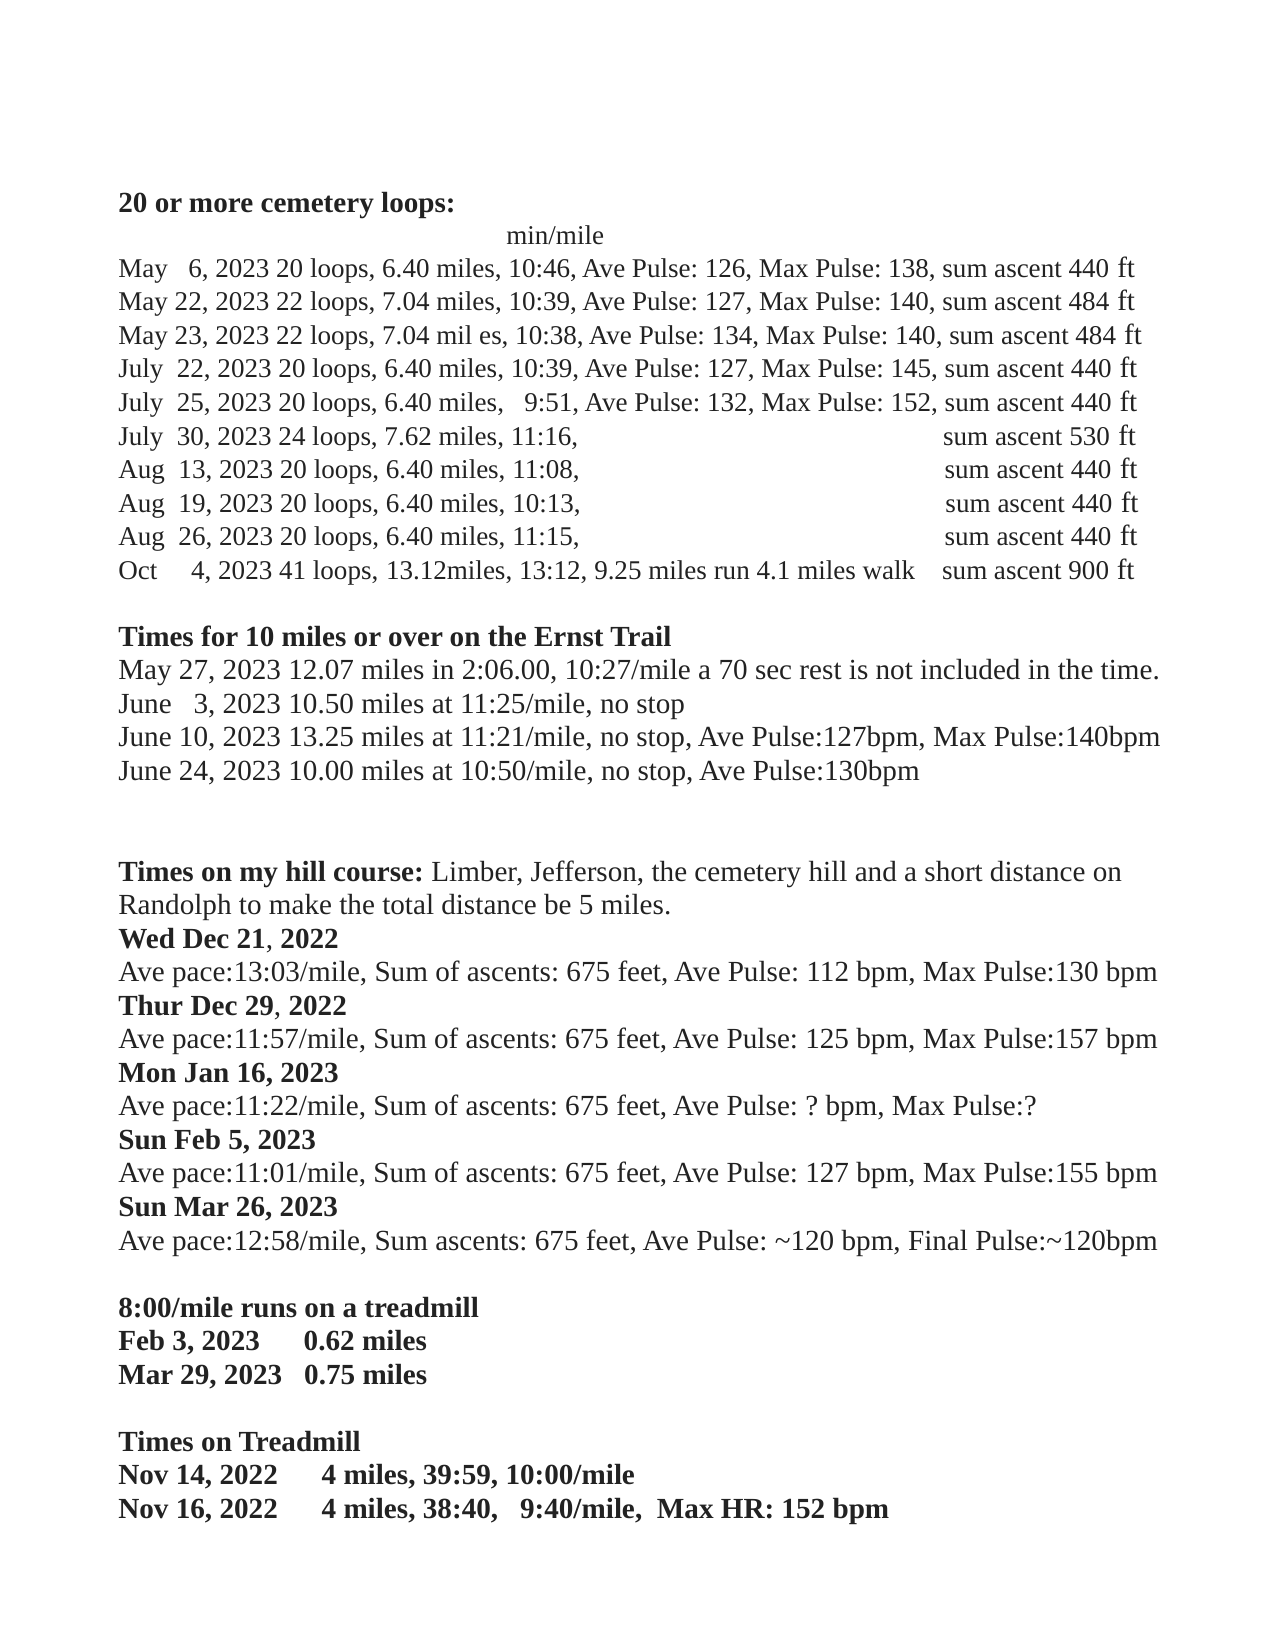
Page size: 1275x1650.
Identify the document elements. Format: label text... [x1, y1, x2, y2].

text May 22, 2023 22 loops, 7.04 miles, 10:39, Ave Pulse: 127, Max Pulse: 140, sum ascent 484 ft [118, 283, 1161, 317]
text Times for 10 miles or over on the Ernst Trail [118, 619, 1161, 652]
text 20 or more cemetery loops: [118, 185, 1161, 219]
text July 25, 2023 20 loops, 6.40 miles, 9:51, Ave Pulse: 132, Max Pulse: 152, sum ascent 440 ft [118, 384, 1161, 418]
text Mon Jan 16, 2023 [118, 1055, 1161, 1088]
text Ave pace:11:57/mile, Sum of ascents: 675 feet, Ave Pulse: 125 bpm, Max Pulse:157 bpm [118, 1021, 1161, 1055]
text June 10, 2023 13.25 miles at 11:21/mile, no stop, Ave Pulse:127bpm, Max Pulse:140bpm [118, 719, 1161, 753]
text May 23, 2023 22 loops, 7.04 mil es, 10:38, Ave Pulse: 134, Max Pulse: 140, sum ascent 484 ft [118, 317, 1161, 351]
text Times on my hill course: Limber, Jefferson, the cemetery hill and a short distance on Randolph to make the total distance be 5 miles. [118, 854, 1161, 921]
text Wed Dec 21, 2022 [118, 921, 1161, 954]
text Mar 29, 2023 0.75 miles [118, 1357, 1161, 1390]
text July 30, 2023 24 loops, 7.62 miles, 11:16, sum ascent 530 ft [118, 418, 1161, 451]
text Aug 26, 2023 20 loops, 6.40 miles, 11:15, sum ascent 440 ft [118, 518, 1161, 552]
text Thur Dec 29, 2022 [118, 988, 1161, 1021]
text Ave pace:11:22/mile, Sum of ascents: 675 feet, Ave Pulse: ? bpm, Max Pulse:? [118, 1088, 1161, 1122]
text June 24, 2023 10.00 miles at 10:50/mile, no stop, Ave Pulse:130bpm [118, 753, 1161, 787]
text May 6, 2023 20 loops, 6.40 miles, 10:46, Ave Pulse: 126, Max Pulse: 138, sum ascent 440 ft [118, 250, 1161, 283]
text Feb 3, 2023 0.62 miles [118, 1323, 1161, 1357]
text Oct 4, 2023 41 loops, 13.12miles, 13:12, 9.25 miles run 4.1 miles walk sum ascent 900 ft [118, 552, 1161, 585]
text Sun Feb 5, 2023 [118, 1122, 1161, 1156]
text min/mile [118, 219, 1161, 250]
text Nov 16, 2022 4 miles, 38:40, 9:40/mile, Max HR: 152 bpm [118, 1491, 1161, 1524]
text Ave pace:11:01/mile, Sum of ascents: 675 feet, Ave Pulse: 127 bpm, Max Pulse:155 bpm [118, 1156, 1161, 1189]
text Ave pace:12:58/mile, Sum ascents: 675 feet, Ave Pulse: ~120 bpm, Final Pulse:~120bpm [118, 1223, 1161, 1256]
text June 3, 2023 10.50 miles at 11:25/mile, no stop [118, 686, 1161, 719]
text Nov 14, 2022 4 miles, 39:59, 10:00/mile [118, 1457, 1161, 1491]
text July 22, 2023 20 loops, 6.40 miles, 10:39, Ave Pulse: 127, Max Pulse: 145, sum ascent 440 ft [118, 351, 1161, 384]
text 8:00/mile runs on a treadmill [118, 1290, 1161, 1323]
text Times on Treadmill [118, 1424, 1161, 1457]
text Aug 13, 2023 20 loops, 6.40 miles, 11:08, sum ascent 440 ft [118, 451, 1161, 485]
text Sun Mar 26, 2023 [118, 1189, 1161, 1223]
text Aug 19, 2023 20 loops, 6.40 miles, 10:13, sum ascent 440 ft [118, 485, 1161, 518]
text Ave pace:13:03/mile, Sum of ascents: 675 feet, Ave Pulse: 112 bpm, Max Pulse:130 bpm [118, 954, 1161, 988]
text May 27, 2023 12.07 miles in 2:06.00, 10:27/mile a 70 sec rest is not included in the time. [118, 652, 1161, 686]
